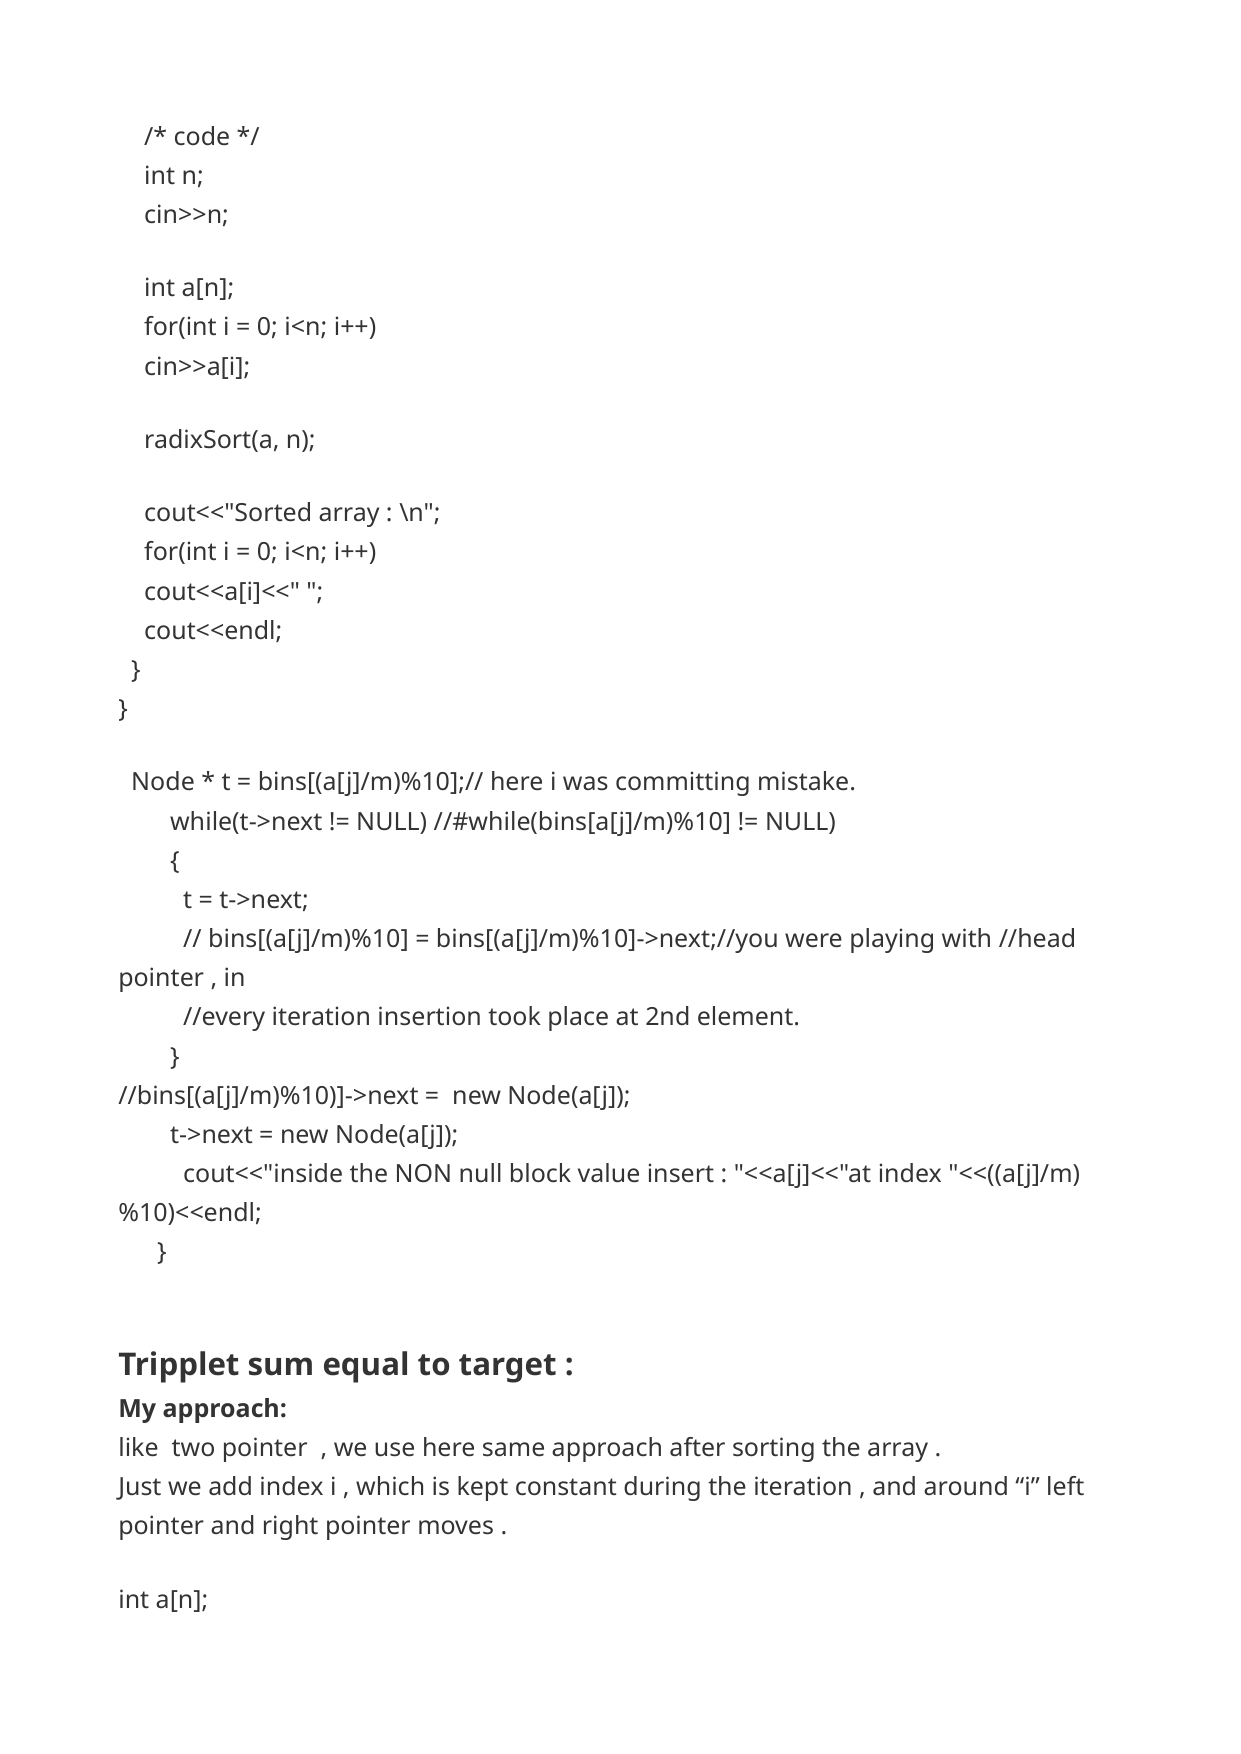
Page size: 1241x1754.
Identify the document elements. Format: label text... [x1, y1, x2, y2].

text int a[n]; [118, 270, 1122, 304]
text t->next = new Node(a[j]); [118, 1116, 1122, 1151]
text //every iteration insertion took place at 2nd element. [118, 999, 1122, 1033]
text } [118, 1038, 1122, 1072]
text int a[n]; [118, 1581, 1122, 1615]
text { [118, 842, 1122, 876]
text /* code */ [118, 118, 1122, 152]
text for(int i = 0; i<n; i++) [118, 534, 1122, 568]
text //bins[(a[j]/m)%10)]->next = new Node(a[j]); [118, 1077, 1122, 1111]
text t = t->next; [118, 881, 1122, 916]
text cin>>a[i]; [118, 348, 1122, 382]
text cout<<endl; [118, 612, 1122, 646]
text } [118, 651, 1122, 686]
text radixSort(a, n); [118, 421, 1122, 456]
text like two pointer , we use here same approach after sorting the array . [118, 1429, 1122, 1464]
text cin>>n; [118, 196, 1122, 231]
text Just we add index i , which is kept constant during the iteration , and around “i” left pointer and right pointer moves . [118, 1469, 1122, 1542]
text Node * t = bins[(a[j]/m)%10];// here i was committing mistake. [118, 764, 1122, 798]
text while(t->next != NULL) //#while(bins[a[j]/m)%10] != NULL) [118, 803, 1122, 837]
text My approach: [118, 1390, 1122, 1424]
text cout<<a[i]<<" "; [118, 573, 1122, 607]
text Tripplet sum equal to target : [118, 1341, 1122, 1384]
text for(int i = 0; i<n; i++) [118, 309, 1122, 343]
text } [118, 1234, 1122, 1268]
text } [118, 691, 1122, 725]
text cout<<"Sorted array : \n"; [118, 495, 1122, 529]
text // bins[(a[j]/m)%10] = bins[(a[j]/m)%10]->next;//you were playing with //head pointer , in [118, 921, 1122, 994]
text int n; [118, 157, 1122, 191]
text cout<<"inside the NON null block value insert : "<<a[j]<<"at index "<<((a[j]/m)%10)<<endl; [118, 1156, 1122, 1229]
